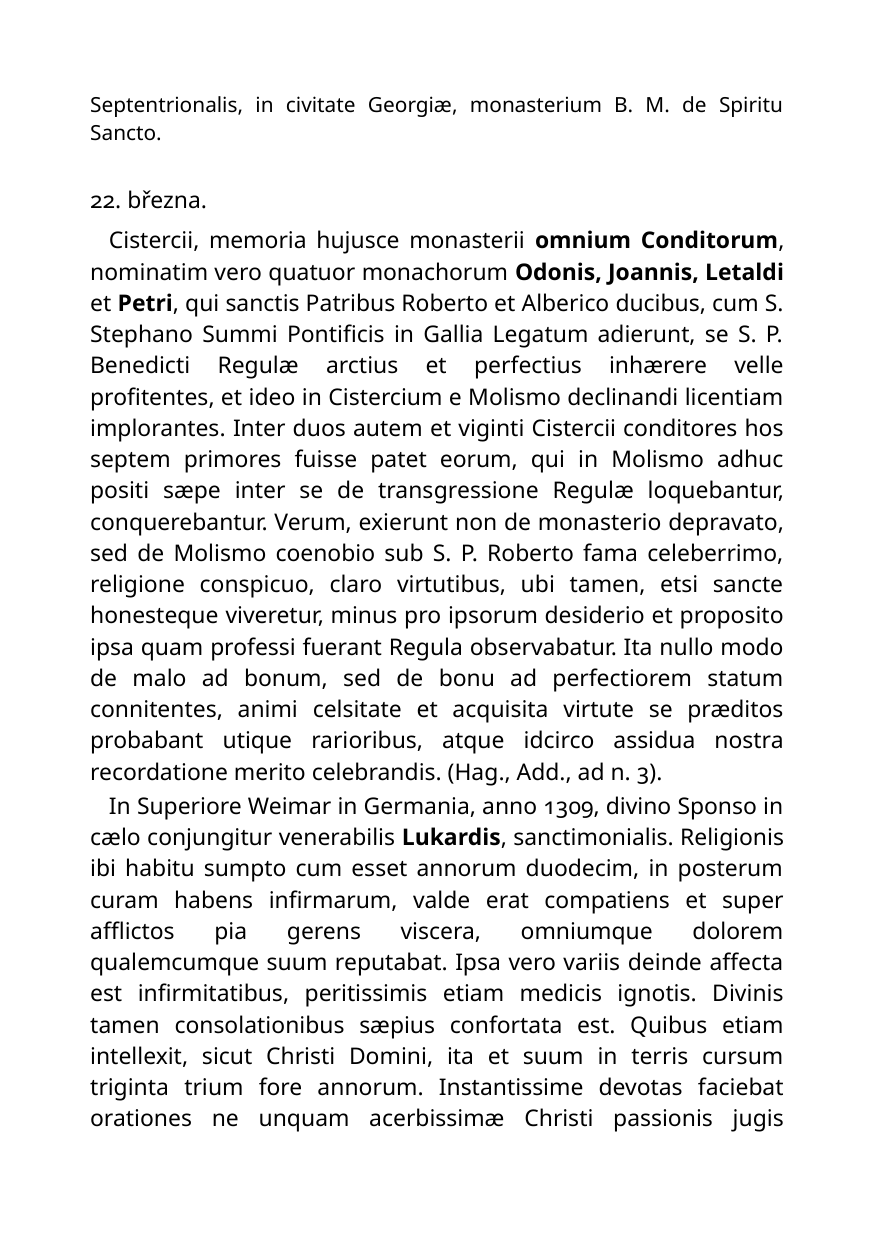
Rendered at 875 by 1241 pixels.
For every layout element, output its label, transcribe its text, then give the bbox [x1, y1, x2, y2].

text 22. března. [90, 184, 784, 215]
text In Superiore Weimar in Germania, anno 1309, divino Sponso in cælo conjungitur venerabilis Lukardis, sancti­monialis. Religionis ibi habitu sumpto cum esset annorum duodecim, in posterum curam habens infirmarum, valde erat compatiens et super afflictos pia gerens viscera, omniumque dolorem qualemcumque suum reputabat. Ipsa vero variis deinde affecta est infirmitatibus, peritissimis etiam medicis ignotis. Divinis tamen consolationibus sæpius confortata est. Quibus etiam intellexit, sicut Christi Domini, ita et suum in terris cursum triginta trium fore annorum. Instantissime devotas faciebat orationes ne unquam acerbissimæ Christi passionis jugis [90, 790, 784, 1134]
text Septentrionalis, in civitate Georgiæ, monasterium B. M. de Spiritu Sancto. [90, 90, 784, 147]
text Cistercii, memoria hujusce monasterii omnium Conditorum, nominatim vero quatuor monachorum Odonis, Joannis, Letaldi et Petri, qui sanctis Patribus Roberto et Alberico ducibus, cum S. Stephano Summi Pontificis in Gallia Legatum adierunt, se S. P. Benedicti Regulæ arctius et perfectius inhærere velle profitentes, et ideo in Cistercium e Molismo declinandi licentiam implorantes. Inter duos autem et viginti Cistercii conditores hos septem primores fuisse patet eorum, qui in Molismo adhuc positi sæpe inter se de trans­gressione Regulæ loquebantur, conquerebantur. Verum, exie­runt non de monasterio depravato, sed de Molismo coenobio sub S. P. Roberto fama celeberrimo, religione conspicuo, claro virtutibus, ubi tamen, etsi sancte honesteque viveretur, minus pro ipsorum desiderio et proposito ipsa quam professi fuerant Regula observabatur. Ita nullo modo de malo ad bonum, sed de bonu ad perfectiorem statum connitentes, animi celsitate et acquisita virtute se præditos probabant utique rarioribus, atque idcirco assidua nostra recordatione merito celebrandis. (Hag., Add., ad n. 3). [90, 224, 784, 787]
